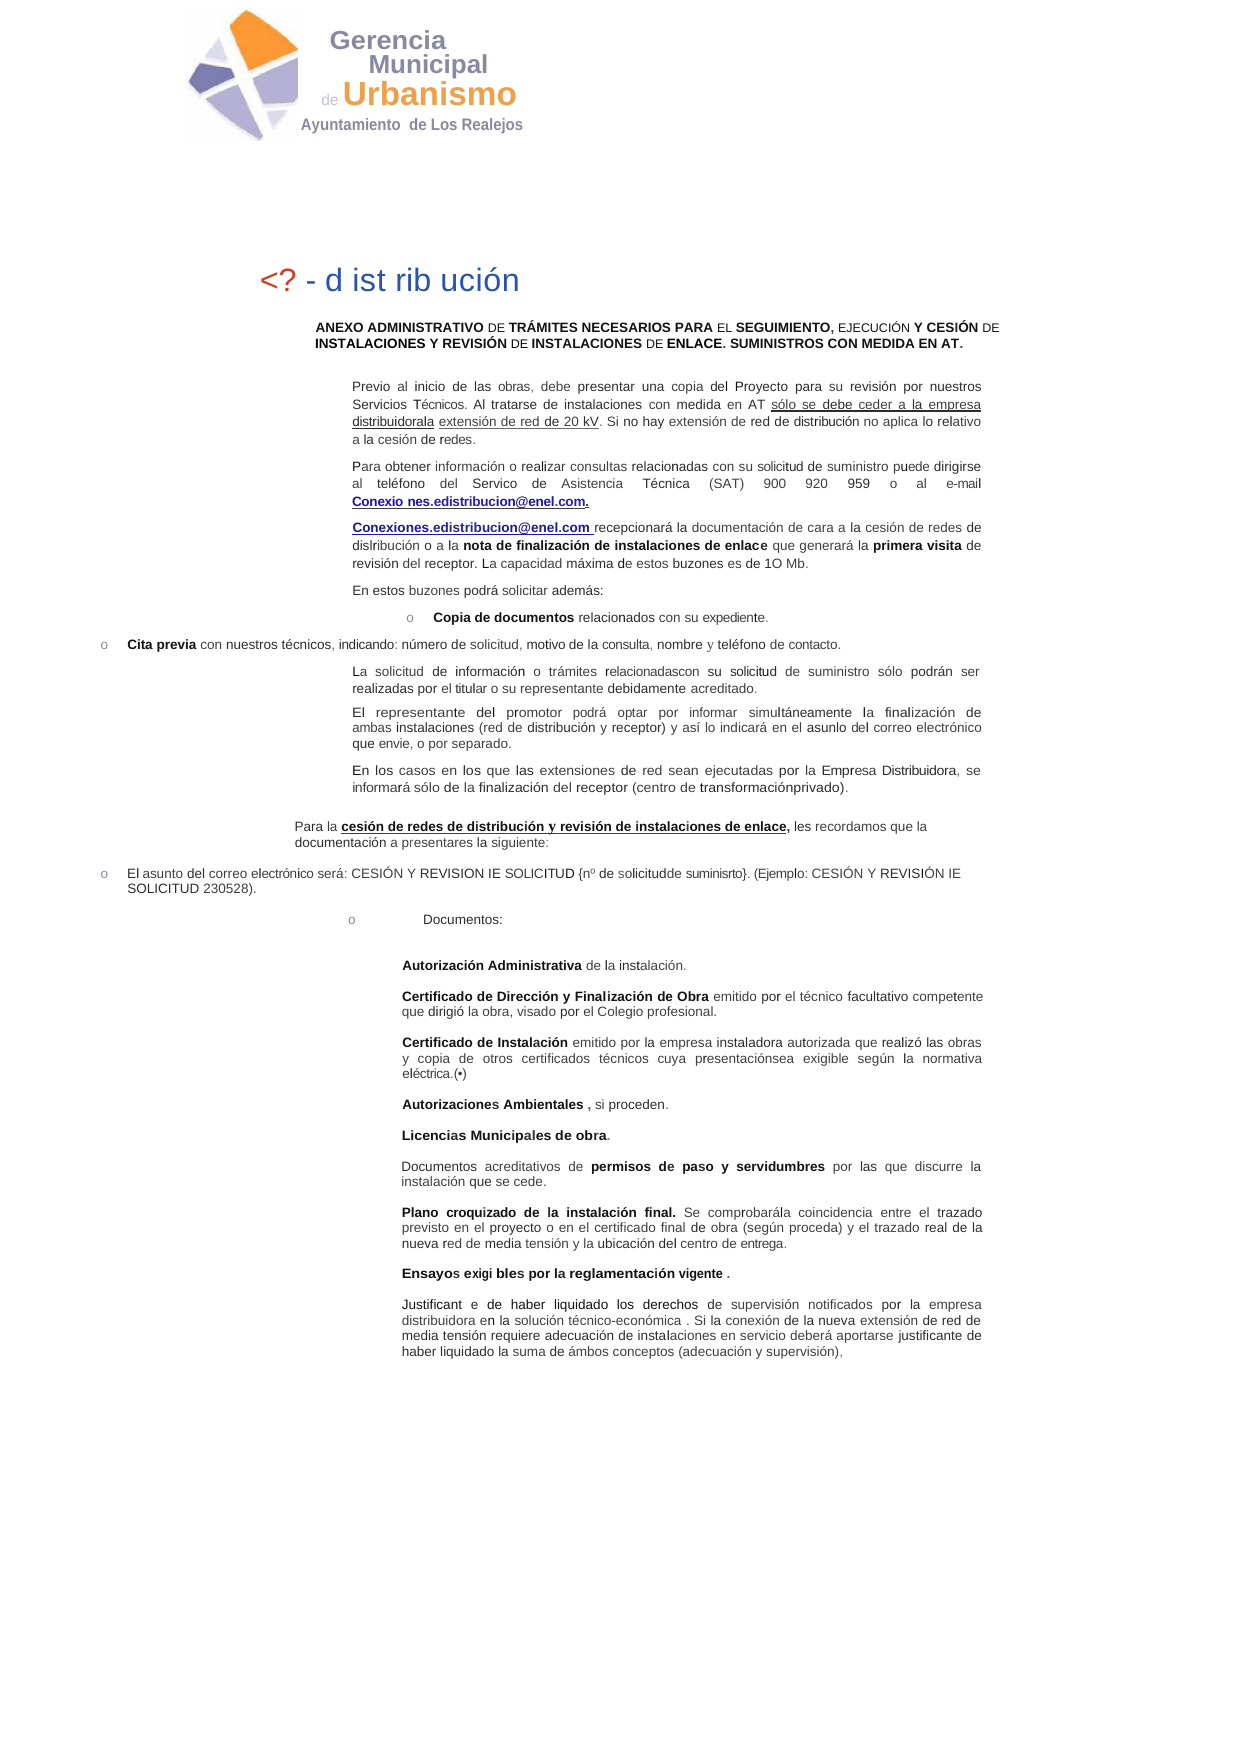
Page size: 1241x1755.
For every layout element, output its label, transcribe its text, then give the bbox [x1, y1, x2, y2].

text Para la cesión de redes de distribución y revisión de instalaciones de enlace, les recordamos que la documentación a presentares la siguiente: [294, 818, 981, 850]
text La solicitud de información o trámites relacionadascon su solicitud de suministro sólo podrán ser realizadas por el titular o su representante debidamente acreditado. [352, 663, 980, 697]
text Previo al inicio de las obras, debe presentar una copia del Proyecto para su revisión por nuestros Servicios Técnicos. Al tratarse de instalaciones con medida en AT sólo se debe ceder a la empresa distribuidorala extensión de red de 20 kV. Si no hay extensión de red de distribución no aplica lo relativo a la cesión de redes. [352, 378, 981, 447]
text El representante del promotor podrá optar por informar simultáneamente la finalización de ambas instalaciones (red de distribución y receptor) y así lo indicará en el asunlo del correo electrónico que envie, o por separado. [352, 706, 982, 751]
text Certificado de Instalación emitido por la empresa instaladora autorizada que realizó las obras y copia de otros certificados técnicos cuya presentaciónsea exigible según la normativa eléctrica.(•) [402, 1035, 982, 1081]
text En estos buzones podrá solicitar además: [352, 582, 1207, 598]
text Ensayos exigi bles por la reglamentación vigente . [402, 1266, 1207, 1281]
text Licencias Municipales de obra. [402, 1127, 1207, 1143]
text Certificado de Dirección y Finalización de Obra emitido por el técnico facultativo competente que dirigió la obra, visado por el Colegio profesional. [402, 988, 983, 1019]
text Justificant e de haber liquidado los derechos de supervisión notificados por la empresa distribuidora en la solución técnico-económica . Si la conexión de la nueva extensión de red de media tensión requiere adecuación de instalaciones en servicio deberá aportarse justificante de haber liquidado la suma de ámbos conceptos (adecuación y supervisión), [402, 1297, 982, 1359]
text INSTALACIONES Y REVISIÓN DE INSTALACIONES DE ENLACE. SUMINISTROS CON MEDIDA EN AT. [315, 336, 1207, 352]
subtitle <? - d ist rib ución [259, 261, 1207, 298]
list Copia de documentos relacionados con su expediente. [406, 609, 1207, 625]
text Autorización Administrativa de la instalación. [402, 957, 1207, 973]
text ANEXO ADMINISTRATIVO DE TRÁMITES NECESARIOS PARA EL SEGUIMIENTO, EJECUCIÓN Y CESIÓN DE [315, 321, 1207, 336]
list Documentos: [348, 911, 1207, 927]
text Plano croquizado de la instalación final. Se comprobarála coincidencia entre el trazado previsto en el proyecto o en el certificado final de obra (según proceda) y el trazado real de la nueva red de media tensión y la ubicación del centro de entrega. [402, 1204, 982, 1251]
text Autorizaciones Ambientales , si proceden. [402, 1096, 1207, 1112]
list Cita previa con nuestros técnicos, indicando: número de solicitud, motivo de la consulta, nombre y teléfono de contacto. [100, 636, 982, 653]
text Conexiones.edistribucion@enel.com recepcionará la documentación de cara a la cesión de redes de dislribución o a la nota de finalización de instalaciones de enlace que generará la primera visita de revisión del receptor. La capacidad máxima de estos buzones es de 1O Mb. [352, 520, 982, 571]
text Para obtener información o realizar consultas relacionadas con su solicitud de suministro puede dirigirse al teléfono del Servico de Asistencia Técnica (SAT) 900 920 959 o al e-mail Conexio nes.edistribucion@enel.com. [352, 459, 982, 509]
list El asunto del correo electrónico será: CESIÓN Y REVISION IE SOLICITUD {nº de solicitudde suminisrto}. (Ejemplo: CESIÓN Y REVISIÓN IE SOLICITUD 230528). [100, 866, 982, 897]
text Documentos acreditativos de permisos de paso y servidumbres por las que discurre la instalación que se cede. [401, 1158, 981, 1189]
text En los casos en los que las extensiones de red sean ejecutadas por la Empresa Distribuidora, se informará sólo de la finalización del receptor (centro de transformaciónprivado). [352, 762, 981, 796]
